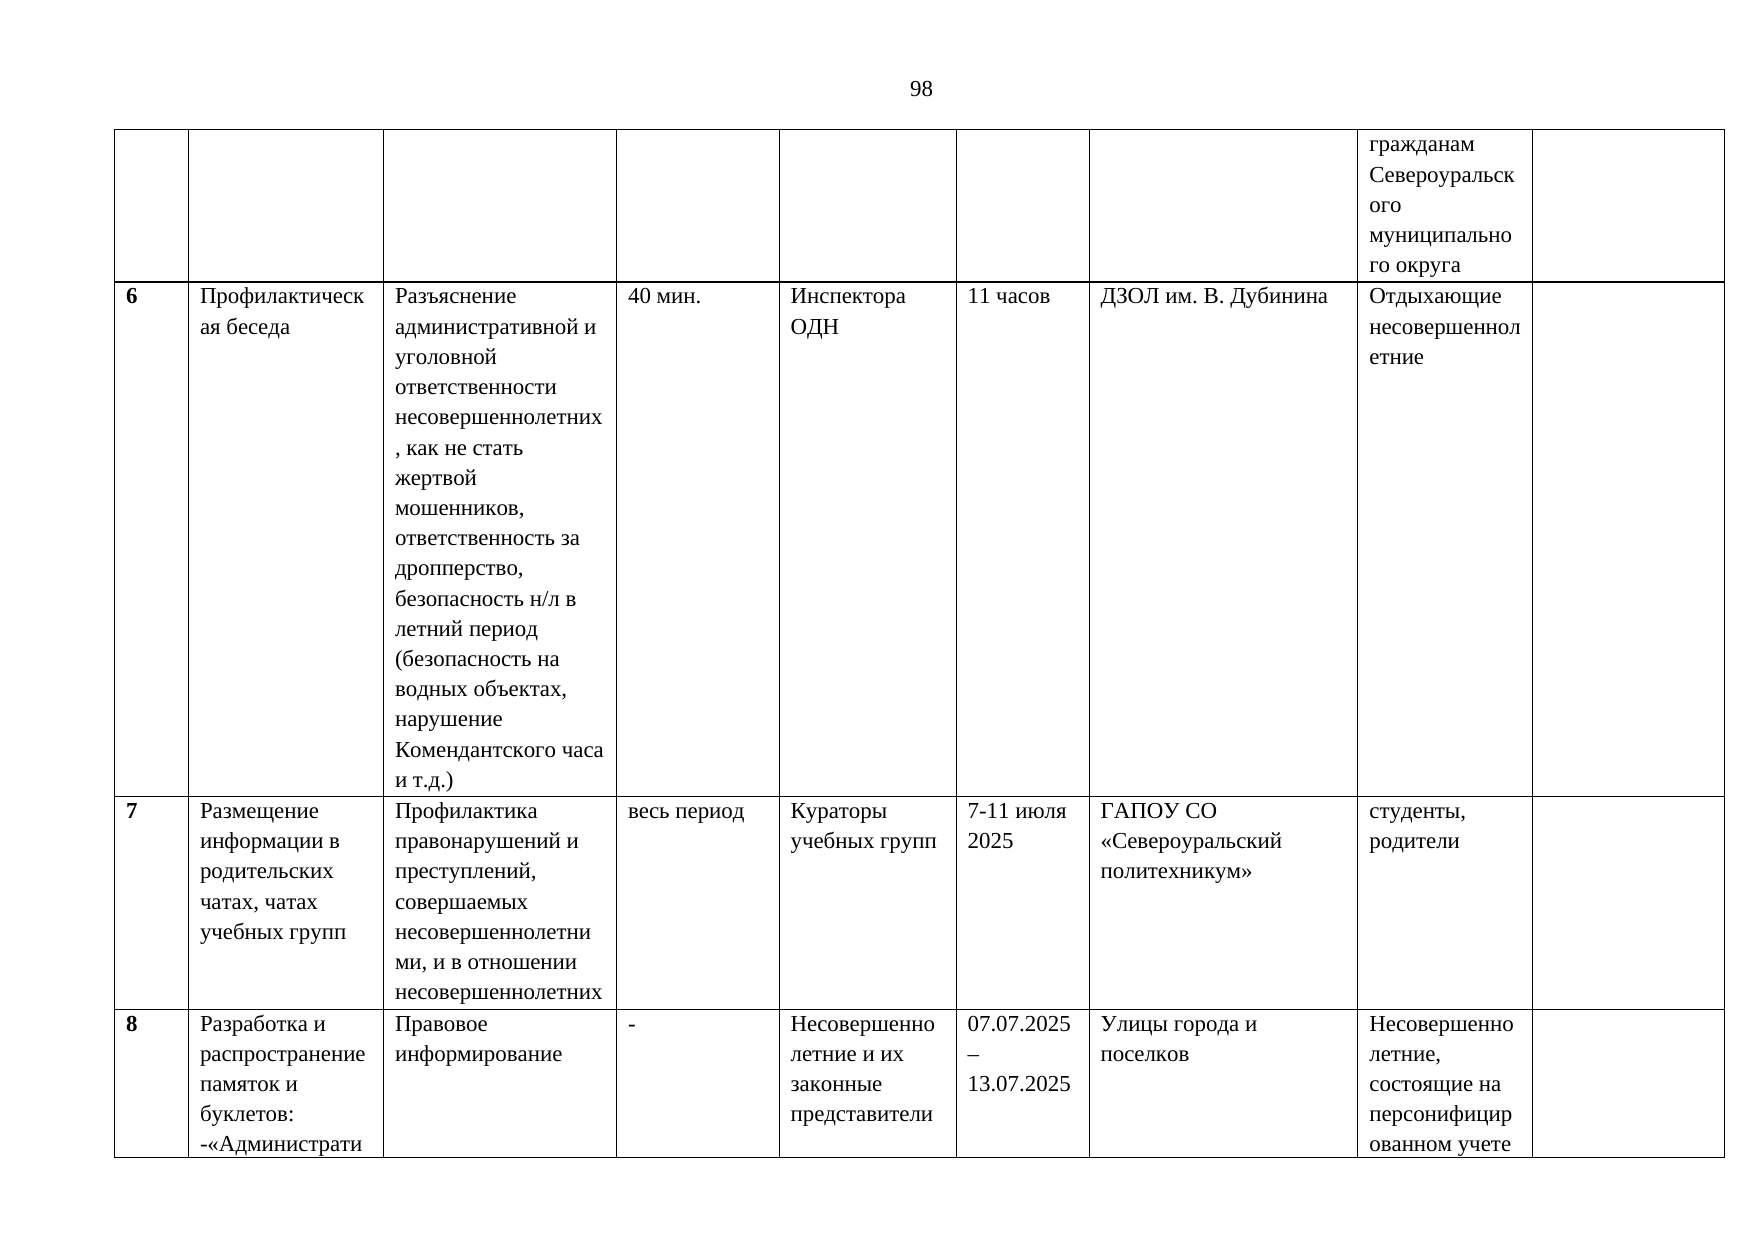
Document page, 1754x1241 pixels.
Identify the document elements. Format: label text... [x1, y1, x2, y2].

table_cell Несовершеннолетние, состоящие на персонифицированном учете [1358, 1010, 1532, 1157]
table_cell [1533, 283, 1724, 796]
table_cell Разъяснение административной и уголовной ответственности несовершеннолетних, как не стать жертвой мошенников, ответственность за дропперство, безопасность н/л в летний период (безопасность на водных объектах, нарушение Комендантского часа и т.д.) [384, 283, 616, 796]
table_cell [957, 130, 1089, 281]
table_cell студенты, родители [1358, 797, 1532, 1008]
table_cell Отдыхающие несовершеннолетние [1358, 283, 1532, 796]
table_cell ДЗОЛ им. В. Дубинина [1090, 283, 1357, 796]
table_cell [189, 130, 383, 281]
table_cell 7-11 июля 2025 [957, 797, 1089, 1008]
table_cell Улицы города и поселков [1090, 1010, 1357, 1157]
table_cell [1090, 130, 1357, 281]
table_cell Разработка и распространение памяток и буклетов: -«Администрати [189, 1010, 383, 1157]
table_cell Инспектора ОДН [780, 283, 956, 796]
table_cell [1533, 130, 1724, 281]
table_cell [1533, 797, 1724, 1008]
table_cell 40 мин. [617, 283, 779, 796]
table_cell ГАПОУ СО «Североуральский политехникум» [1090, 797, 1357, 1008]
table_cell Несовершеннолетние и их законные представители [780, 1010, 956, 1157]
table_cell 6 [115, 283, 188, 796]
table_cell 07.07.2025 – 13.07.2025 [957, 1010, 1089, 1157]
table_cell Правовое информирование [384, 1010, 616, 1157]
table_cell Размещение информации в родительских чатах, чатах учебных групп [189, 797, 383, 1008]
table_cell [780, 130, 956, 281]
table_cell - [617, 1010, 779, 1157]
table_cell гражданам Североуральского муниципального округа [1358, 130, 1532, 281]
table_cell 8 [115, 1010, 188, 1157]
table_cell [617, 130, 779, 281]
table_cell 11 часов [957, 283, 1089, 796]
table_cell Профилактическая беседа [189, 283, 383, 796]
table_cell Профилактика правонарушений и преступлений, совершаемых несовершеннолетними, и в отношении несовершеннолетних [384, 797, 616, 1008]
table_cell весь период [617, 797, 779, 1008]
table_cell [1533, 1010, 1724, 1157]
table_cell [115, 130, 188, 281]
table_cell [384, 130, 616, 281]
table_cell 7 [115, 797, 188, 1008]
table_cell Кураторы учебных групп [780, 797, 956, 1008]
